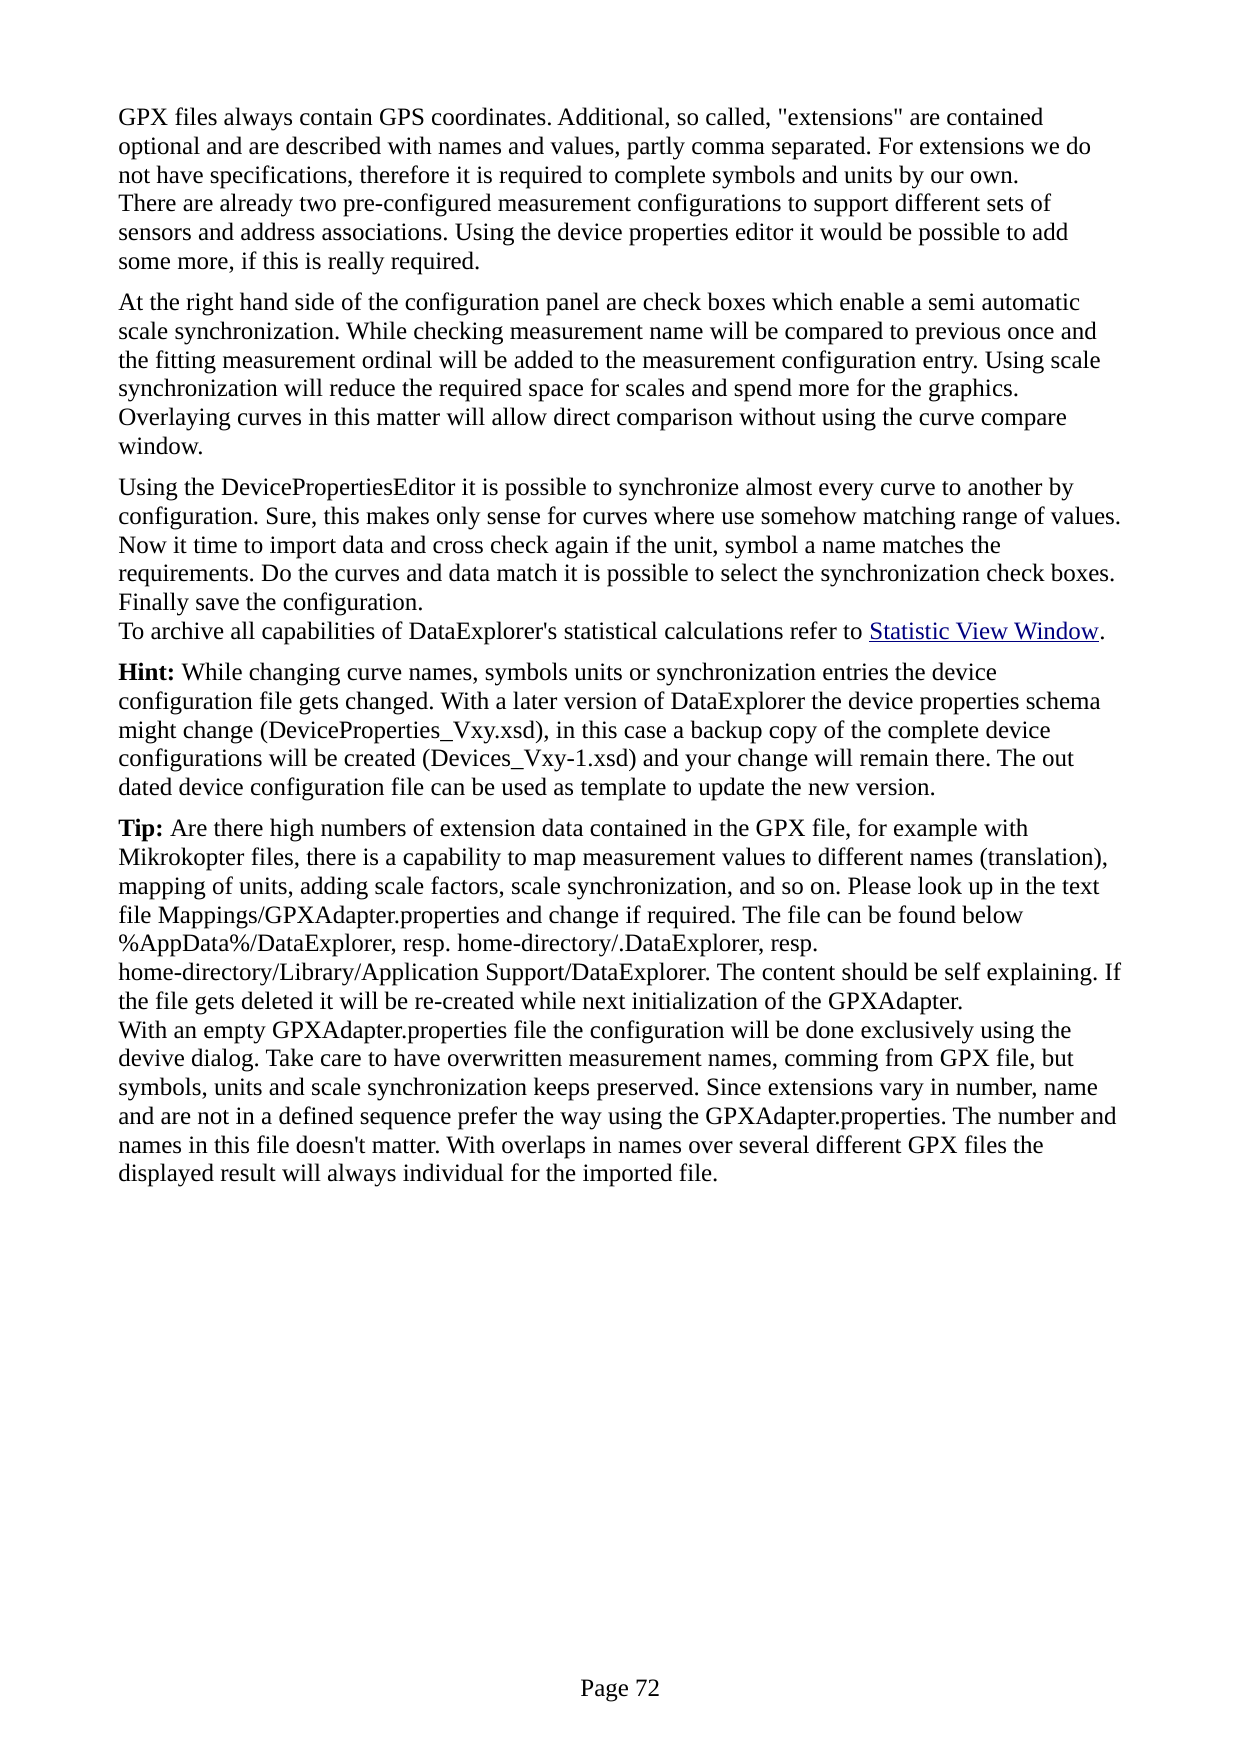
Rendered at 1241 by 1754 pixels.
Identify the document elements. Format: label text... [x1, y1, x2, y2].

text Using the DevicePropertiesEditor it is possible to synchronize almost every curve to another by configuration. Sure, this makes only sense for curves where use somehow matching range of values. Now it time to import data and cross check again if the unit, symbol a name matches the requirements. Do the curves and data match it is possible to select the synchronization check boxes. Finally save the configuration. To archive all capabilities of DataExplorer's statistical calculations refer to Statistic View Window. [118, 472, 1122, 645]
text GPX files always contain GPS coordinates. Additional, so called, "extensions" are contained optional and are described with names and values, partly comma separated. For extensions we do not have specifications, therefore it is required to complete symbols and units by our own. There are already two pre-configured measurement configurations to support different sets of sensors and address associations. Using the device properties editor it would be possible to add some more, if this is really required. [118, 102, 1122, 275]
text At the right hand side of the configuration panel are check boxes which enable a semi automatic scale synchronization. While checking measurement name will be compared to previous once and the fitting measurement ordinal will be added to the measurement configuration entry. Using scale synchronization will reduce the required space for scales and spend more for the graphics. Overlaying curves in this matter will allow direct comparison without using the curve compare window. [118, 287, 1122, 460]
text Hint: While changing curve names, symbols units or synchronization entries the device configuration file gets changed. With a later version of DataExplorer the device properties schema might change (DeviceProperties_Vxy.xsd), in this case a backup copy of the complete device configurations will be created (Devices_Vxy-1.xsd) and your change will remain there. The out dated device configuration file can be used as template to update the new version. [118, 657, 1122, 801]
text Tip: Are there high numbers of extension data contained in the GPX file, for example with Mikrokopter files, there is a capability to map measurement values to different names (translation), mapping of units, adding scale factors, scale synchronization, and so on. Please look up in the text file Mappings/GPXAdapter.properties and change if required. The file can be found below %AppData%/DataExplorer, resp. home-directory/.DataExplorer, resp. home-directory/Library/Application Support/DataExplorer. The content should be self explaining. If the file gets deleted it will be re-created while next initialization of the GPXAdapter. With an empty GPXAdapter.properties file the configuration will be done exclusively using the devive dialog. Take care to have overwritten measurement names, comming from GPX file, but symbols, units and scale synchronization keeps preserved. Since extensions vary in number, name and are not in a defined sequence prefer the way using the GPXAdapter.properties. The number and names in this file doesn't matter. With overlaps in names over several different GPX files the displayed result will always individual for the imported file. [118, 813, 1122, 1187]
